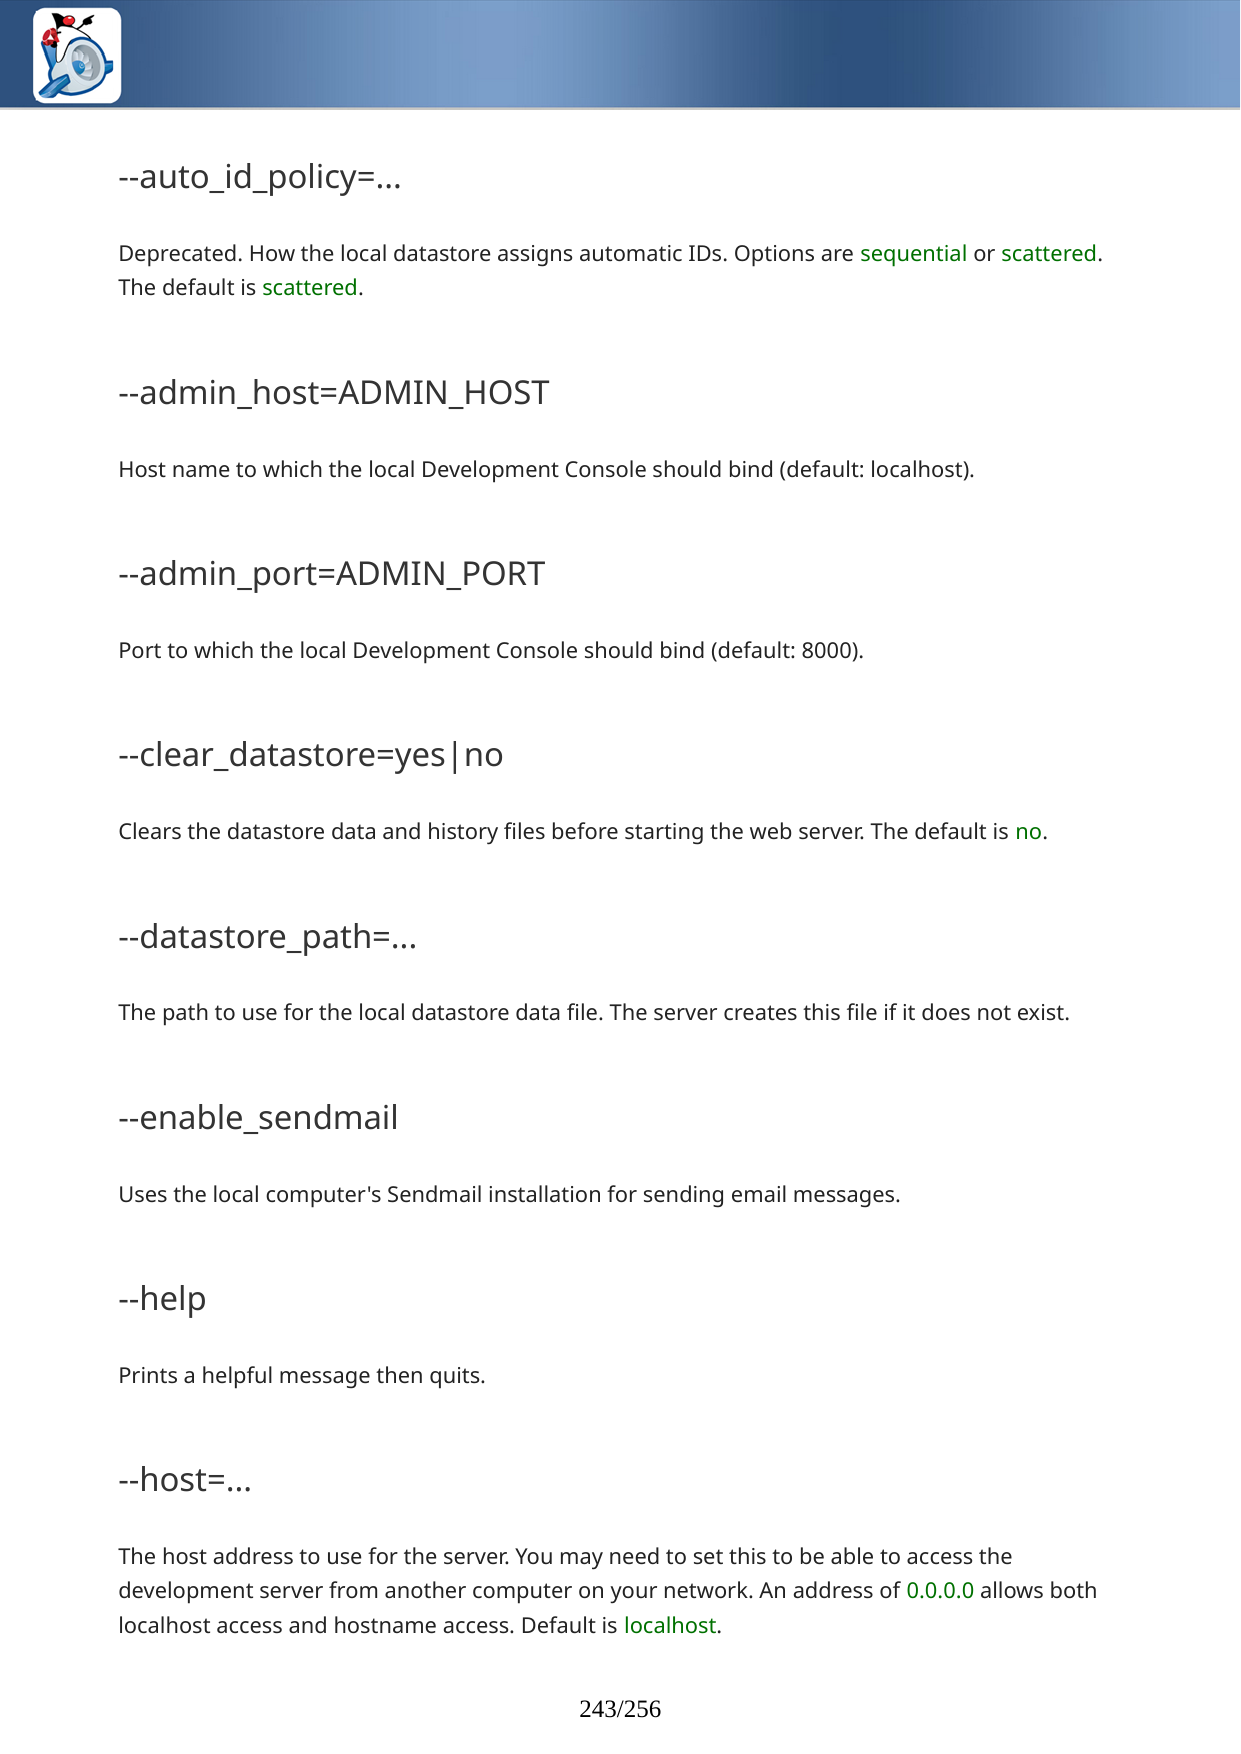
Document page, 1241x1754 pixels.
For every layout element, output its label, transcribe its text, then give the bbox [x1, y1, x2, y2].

list The host address to use for the server. You may need to set this to be able to access the development server from another computer on your network. An address of 0.0.0.0 allows both localhost access and hostname access. Default is localhost. [118, 1537, 1122, 1640]
list The path to use for the local datastore data file. The server creates this file if it does not exist. [118, 993, 1122, 1027]
subtitle --host=... [118, 1457, 1122, 1501]
list Deprecated. How the local datastore assigns automatic IDs. Options are sequential or scattered. The default is scattered. [118, 233, 1122, 302]
subtitle --auto_id_policy=... [118, 153, 1122, 198]
list Host name to which the local Development Console should bind (default: localhost). [118, 449, 1122, 483]
list Port to which the local Development Console should bind (default: 8000). [118, 630, 1122, 665]
subtitle --help [118, 1275, 1122, 1320]
subtitle --admin_port=ADMIN_PORT [118, 550, 1122, 595]
list Prints a helpful message then quits. [118, 1355, 1122, 1390]
picture [0, 0, 1241, 110]
list Clears the datastore data and history files before starting the web server. The default is no. [118, 812, 1122, 846]
subtitle --enable_sendmail [118, 1094, 1122, 1139]
list Uses the local computer's Sendmail installation for sending email messages. [118, 1174, 1122, 1208]
subtitle --datastore_path=... [118, 913, 1122, 958]
subtitle --clear_datastore=yes|no [118, 732, 1122, 776]
subtitle --admin_host=ADMIN_HOST [118, 369, 1122, 414]
